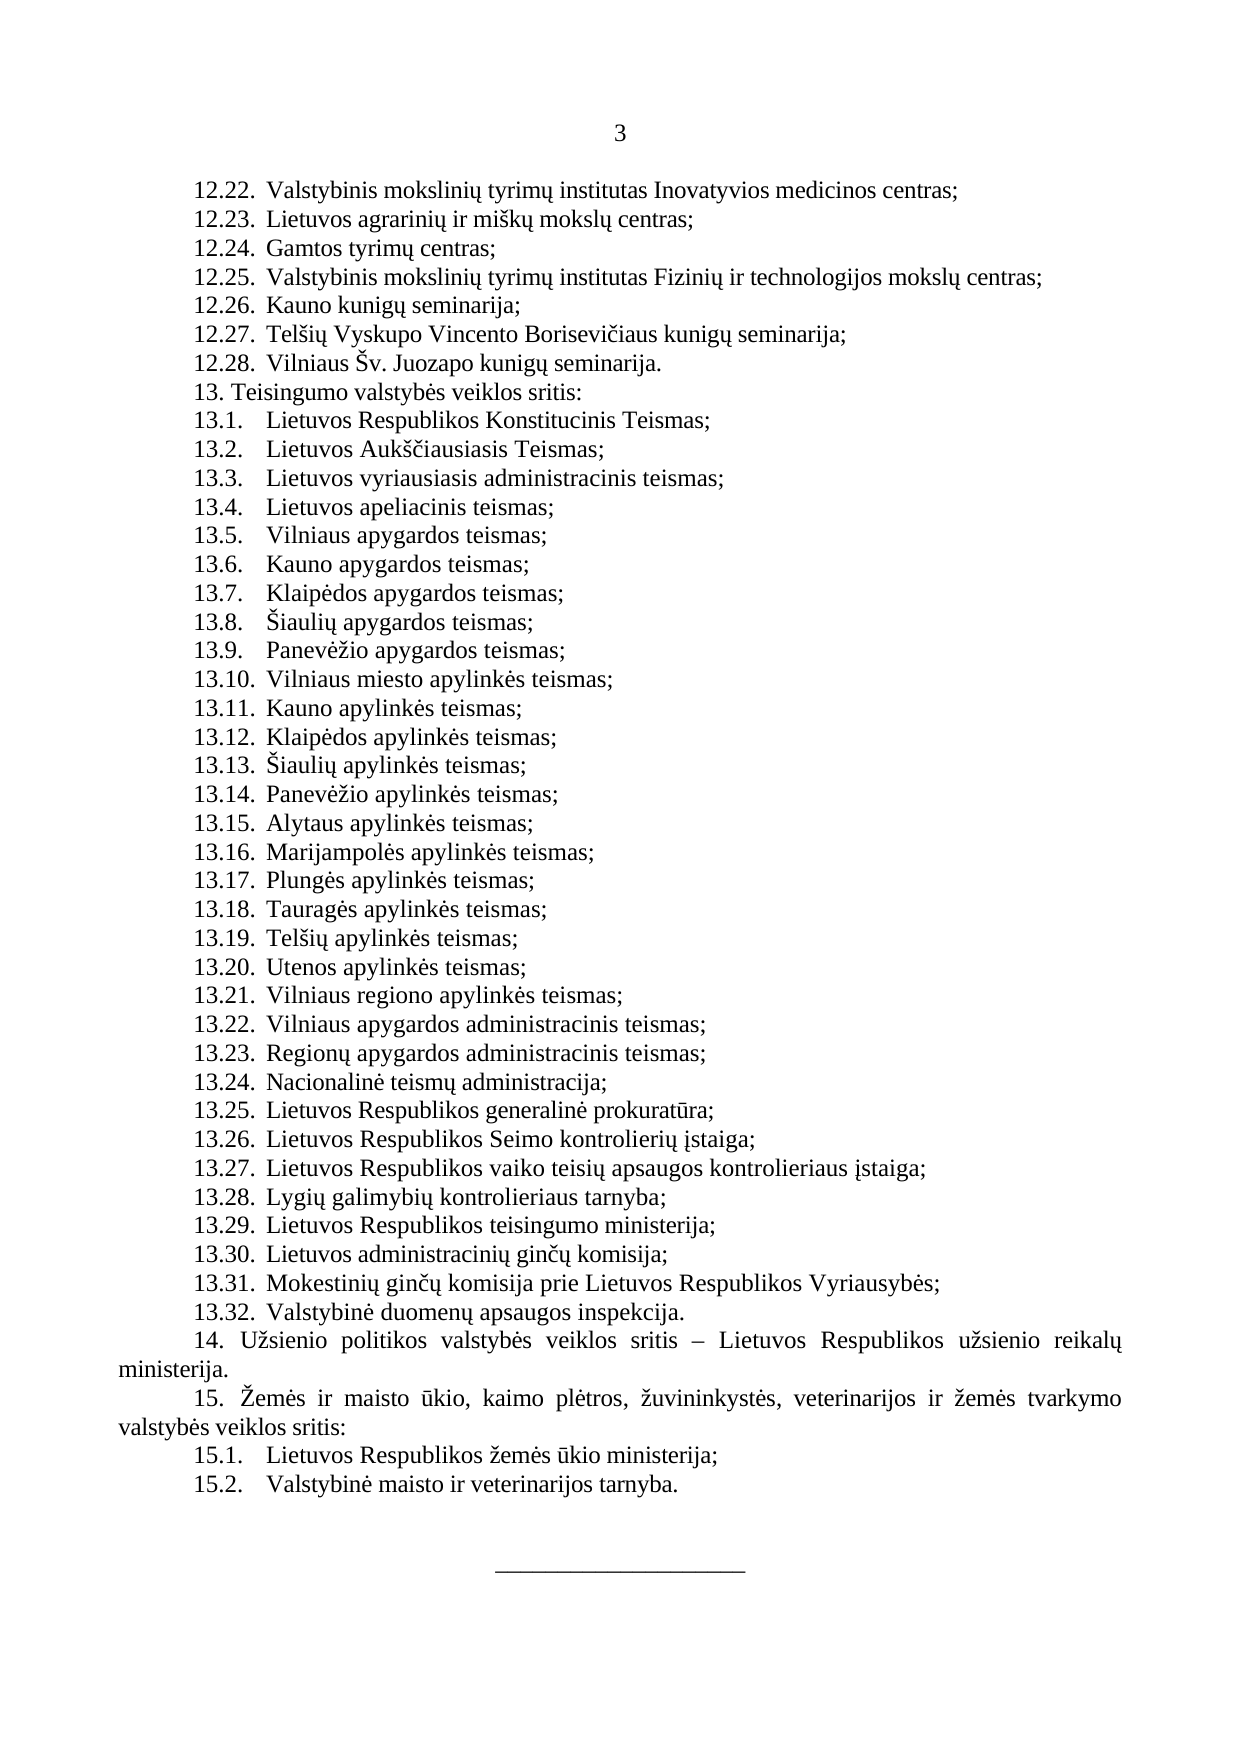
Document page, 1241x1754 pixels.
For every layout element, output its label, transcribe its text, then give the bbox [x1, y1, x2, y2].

text 13. Teisingumo valstybės veiklos sritis: [118, 377, 1122, 406]
text 13.6. Kauno apygardos teismas; [118, 549, 1122, 578]
text 12.24. Gamtos tyrimų centras; [118, 233, 1122, 262]
text –––––––––––––––––––– [118, 1556, 1122, 1584]
text 13.1. Lietuvos Respublikos Konstitucinis Teismas; [118, 406, 1122, 434]
text 13.9. Panevėžio apygardos teismas; [118, 636, 1122, 664]
text 13.14. Panevėžio apylinkės teismas; [118, 779, 1122, 808]
text 15. Žemės ir maisto ūkio, kaimo plėtros, žuvininkystės, veterinarijos ir žemės tvarkymo valstybės veiklos sritis: [118, 1383, 1122, 1441]
text 13.13. Šiaulių apylinkės teismas; [118, 751, 1122, 779]
text 13.15. Alytaus apylinkės teismas; [118, 808, 1122, 837]
text 13.18. Tauragės apylinkės teismas; [118, 894, 1122, 923]
text 13.27. Lietuvos Respublikos vaiko teisių apsaugos kontrolieriaus įstaiga; [118, 1153, 1122, 1182]
text 13.2. Lietuvos Aukščiausiasis Teismas; [118, 434, 1122, 463]
text 13.30. Lietuvos administracinių ginčų komisija; [118, 1239, 1122, 1268]
text 13.3. Lietuvos vyriausiasis administracinis teismas; [118, 463, 1122, 492]
text 13.19. Telšių apylinkės teismas; [118, 923, 1122, 952]
text 13.10. Vilniaus miesto apylinkės teismas; [118, 664, 1122, 693]
text 12.23. Lietuvos agrarinių ir miškų mokslų centras; [118, 204, 1122, 233]
text 13.16. Marijampolės apylinkės teismas; [118, 837, 1122, 866]
text 15.2. Valstybinė maisto ir veterinarijos tarnyba. [118, 1469, 1122, 1498]
text 13.29. Lietuvos Respublikos teisingumo ministerija; [118, 1211, 1122, 1239]
text 13.31. Mokestinių ginčų komisija prie Lietuvos Respublikos Vyriausybės; [118, 1268, 1122, 1297]
text 12.28. Vilniaus Šv. Juozapo kunigų seminarija. [118, 348, 1122, 377]
text 14. Užsienio politikos valstybės veiklos sritis – Lietuvos Respublikos užsienio reikalų ministerija. [118, 1326, 1122, 1383]
text 13.8. Šiaulių apygardos teismas; [118, 607, 1122, 636]
text 13.28. Lygių galimybių kontrolieriaus tarnyba; [118, 1182, 1122, 1211]
text 13.22. Vilniaus apygardos administracinis teismas; [118, 1009, 1122, 1038]
text 12.27. Telšių Vyskupo Vincento Borisevičiaus kunigų seminarija; [118, 319, 1122, 348]
text 13.17. Plungės apylinkės teismas; [118, 866, 1122, 894]
text 13.25. Lietuvos Respublikos generalinė prokuratūra; [118, 1096, 1122, 1124]
text 12.25. Valstybinis mokslinių tyrimų institutas Fizinių ir technologijos mokslų centras; [118, 262, 1122, 291]
text 15.1. Lietuvos Respublikos žemės ūkio ministerija; [118, 1441, 1122, 1469]
text 13.21. Vilniaus regiono apylinkės teismas; [118, 981, 1122, 1009]
text 13.11. Kauno apylinkės teismas; [118, 693, 1122, 722]
text 13.12. Klaipėdos apylinkės teismas; [118, 722, 1122, 751]
text 13.32. Valstybinė duomenų apsaugos inspekcija. [118, 1297, 1122, 1326]
text 13.5. Vilniaus apygardos teismas; [118, 521, 1122, 549]
text 13.20. Utenos apylinkės teismas; [118, 952, 1122, 981]
text 13.26. Lietuvos Respublikos Seimo kontrolierių įstaiga; [118, 1124, 1122, 1153]
text 13.7. Klaipėdos apygardos teismas; [118, 578, 1122, 607]
text 12.22. Valstybinis mokslinių tyrimų institutas Inovatyvios medicinos centras; [118, 176, 1122, 204]
text 12.26. Kauno kunigų seminarija; [118, 291, 1122, 319]
text 13.23. Regionų apygardos administracinis teismas; [118, 1038, 1122, 1067]
text 13.4. Lietuvos apeliacinis teismas; [118, 492, 1122, 521]
text 13.24. Nacionalinė teismų administracija; [118, 1067, 1122, 1096]
